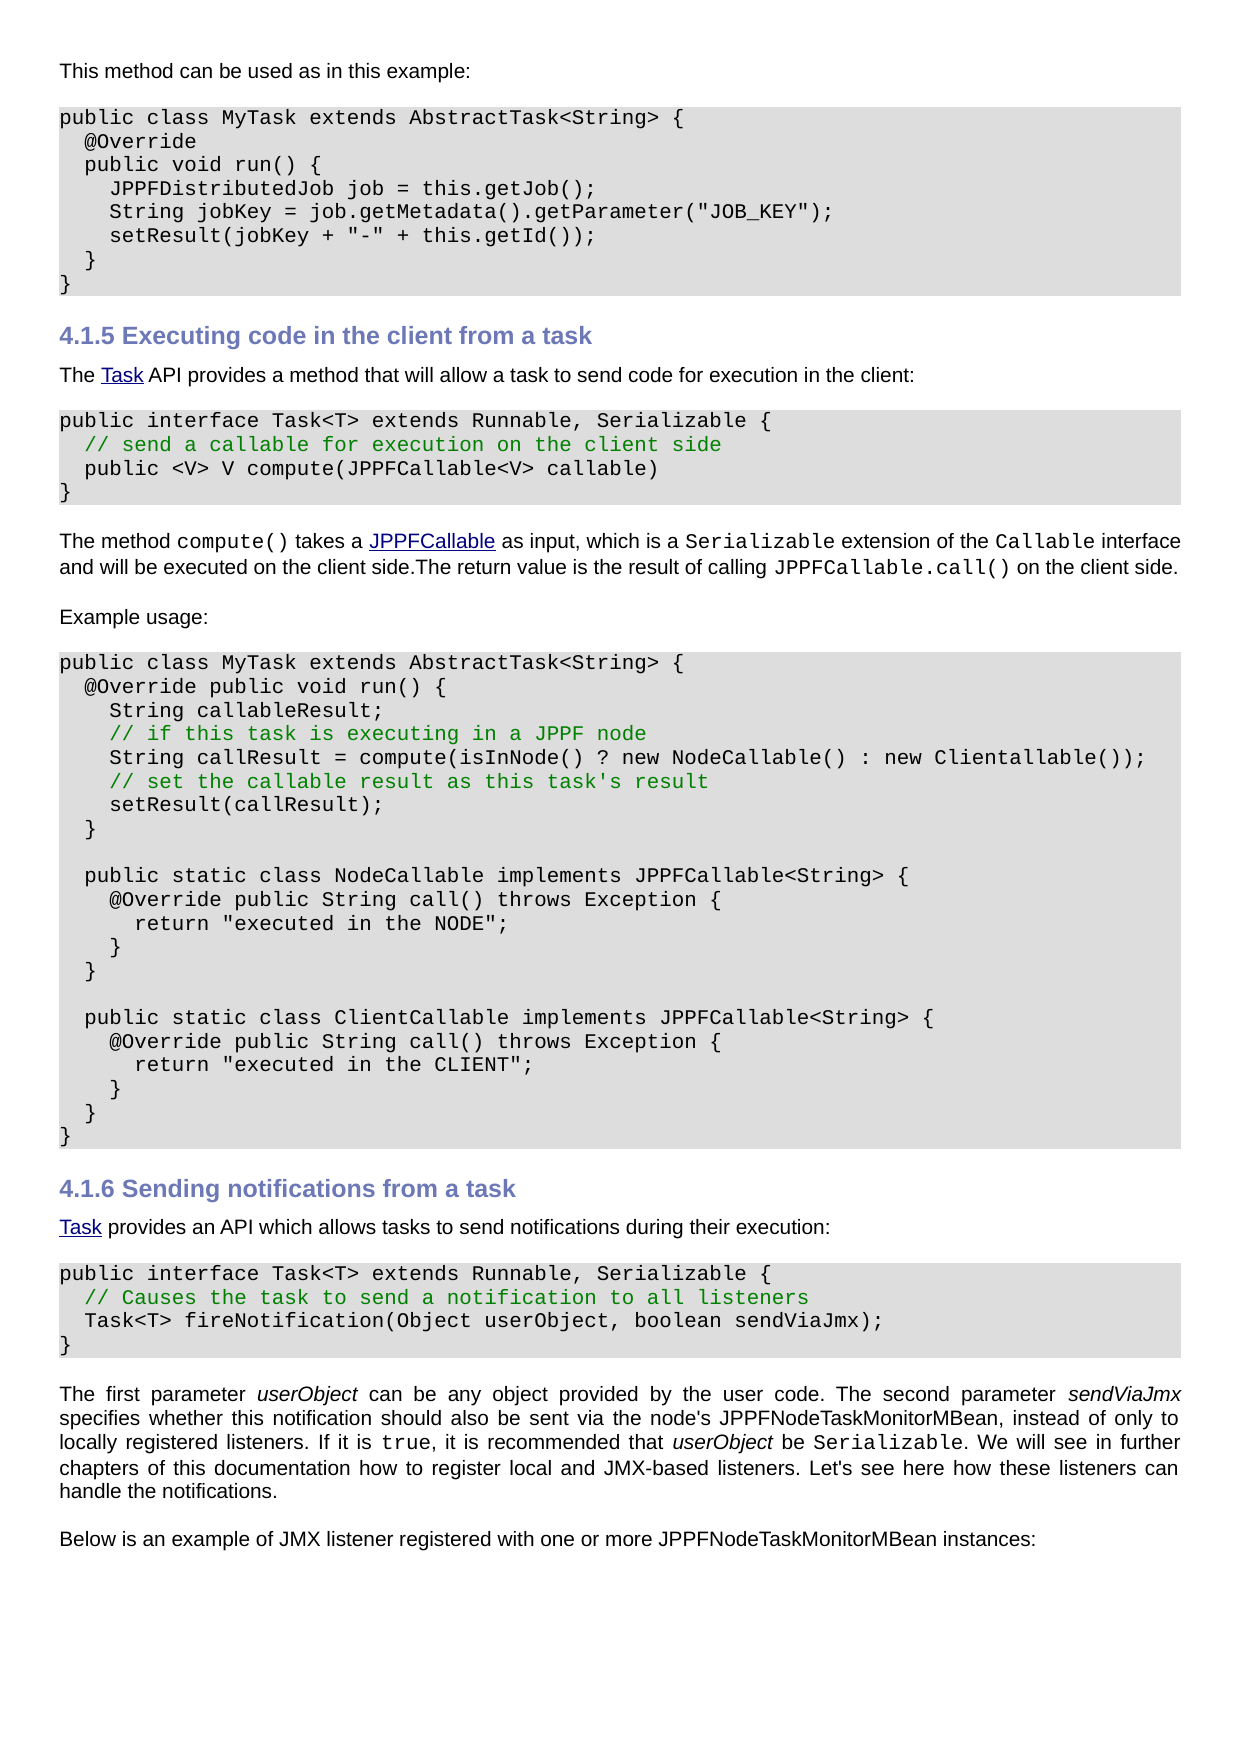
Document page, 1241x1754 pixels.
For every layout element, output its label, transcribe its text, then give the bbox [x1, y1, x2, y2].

text String jobKey = job.getMetadata().getParameter("JOB_KEY"); [59, 202, 1181, 225]
text public interface Task<T> extends Runnable, Serializable { [59, 410, 1181, 434]
text public <V> V compute(JPPFCallable<V> callable) [59, 458, 1181, 481]
text } [59, 1102, 1181, 1125]
text Below is an example of JMX listener registered with one or more JPPFNodeTaskMonitorMBean instances: [59, 1527, 1181, 1551]
text String callResult = compute(isInNode() ? new NodeCallable() : new Clientallable()); [59, 747, 1181, 771]
text JPPFDistributedJob job = this.getJob(); [59, 178, 1181, 202]
text @Override public String call() throws Exception { [59, 1031, 1181, 1054]
text return "executed in the NODE"; [59, 912, 1181, 936]
text // Causes the task to send a notification to all listeners [59, 1287, 1181, 1310]
text } [59, 481, 1181, 505]
text // send a callable for execution on the client side [59, 434, 1181, 458]
text } [59, 818, 1181, 842]
text } [59, 272, 1181, 296]
text String callableResult; [59, 700, 1181, 723]
text } [59, 1334, 1181, 1358]
text } [59, 249, 1181, 272]
text @Override [59, 131, 1181, 154]
text The first parameter userObject can be any object provided by the user code. The second parameter sendViaJmx specifies whether this notification should also be sent via the node's JPPFNodeTaskMonitorMBean, instead of only to locally registered listeners. If it is true, it is recommended that userObject be Serializable. We will see in further chapters of this documentation how to register local and JMX-based listeners. Let's see here how these listeners can handle the notifications. [59, 1382, 1181, 1503]
subtitle Sending notifications from a task [59, 1174, 1181, 1203]
text } [59, 1078, 1181, 1102]
text } [59, 1125, 1181, 1149]
text @Override public void run() { [59, 676, 1181, 700]
text public void run() { [59, 154, 1181, 178]
text public interface Task<T> extends Runnable, Serializable { [59, 1263, 1181, 1287]
text public static class ClientCallable implements JPPFCallable<String> { [59, 1007, 1181, 1031]
subtitle Executing code in the client from a task [59, 321, 1181, 350]
text public static class NodeCallable implements JPPFCallable<String> { [59, 865, 1181, 889]
text return "executed in the CLIENT"; [59, 1054, 1181, 1078]
text setResult(jobKey + "-" + this.getId()); [59, 225, 1181, 249]
text The method compute() takes a JPPFCallable as input, which is a Serializable extension of the Callable interface and will be executed on the client side.The return value is the result of calling JPPFCallable.call() on the client side. [59, 529, 1181, 581]
text } [59, 936, 1181, 960]
text Task provides an API which allows tasks to send notifications during their execution: [59, 1215, 1181, 1239]
text // if this task is executing in a JPPF node [59, 723, 1181, 747]
text The Task API provides a method that will allow a task to send code for execution in the client: [59, 362, 1181, 386]
text } [59, 960, 1181, 983]
text Task<T> fireNotification(Object userObject, boolean sendViaJmx); [59, 1310, 1181, 1334]
text setResult(callResult); [59, 794, 1181, 818]
text public class MyTask extends AbstractTask<String> { [59, 107, 1181, 131]
text Example usage: [59, 604, 1181, 628]
text This method can be used as in this example: [59, 59, 1181, 83]
text @Override public String call() throws Exception { [59, 889, 1181, 912]
text // set the callable result as this task's result [59, 771, 1181, 794]
text public class MyTask extends AbstractTask<String> { [59, 652, 1181, 676]
